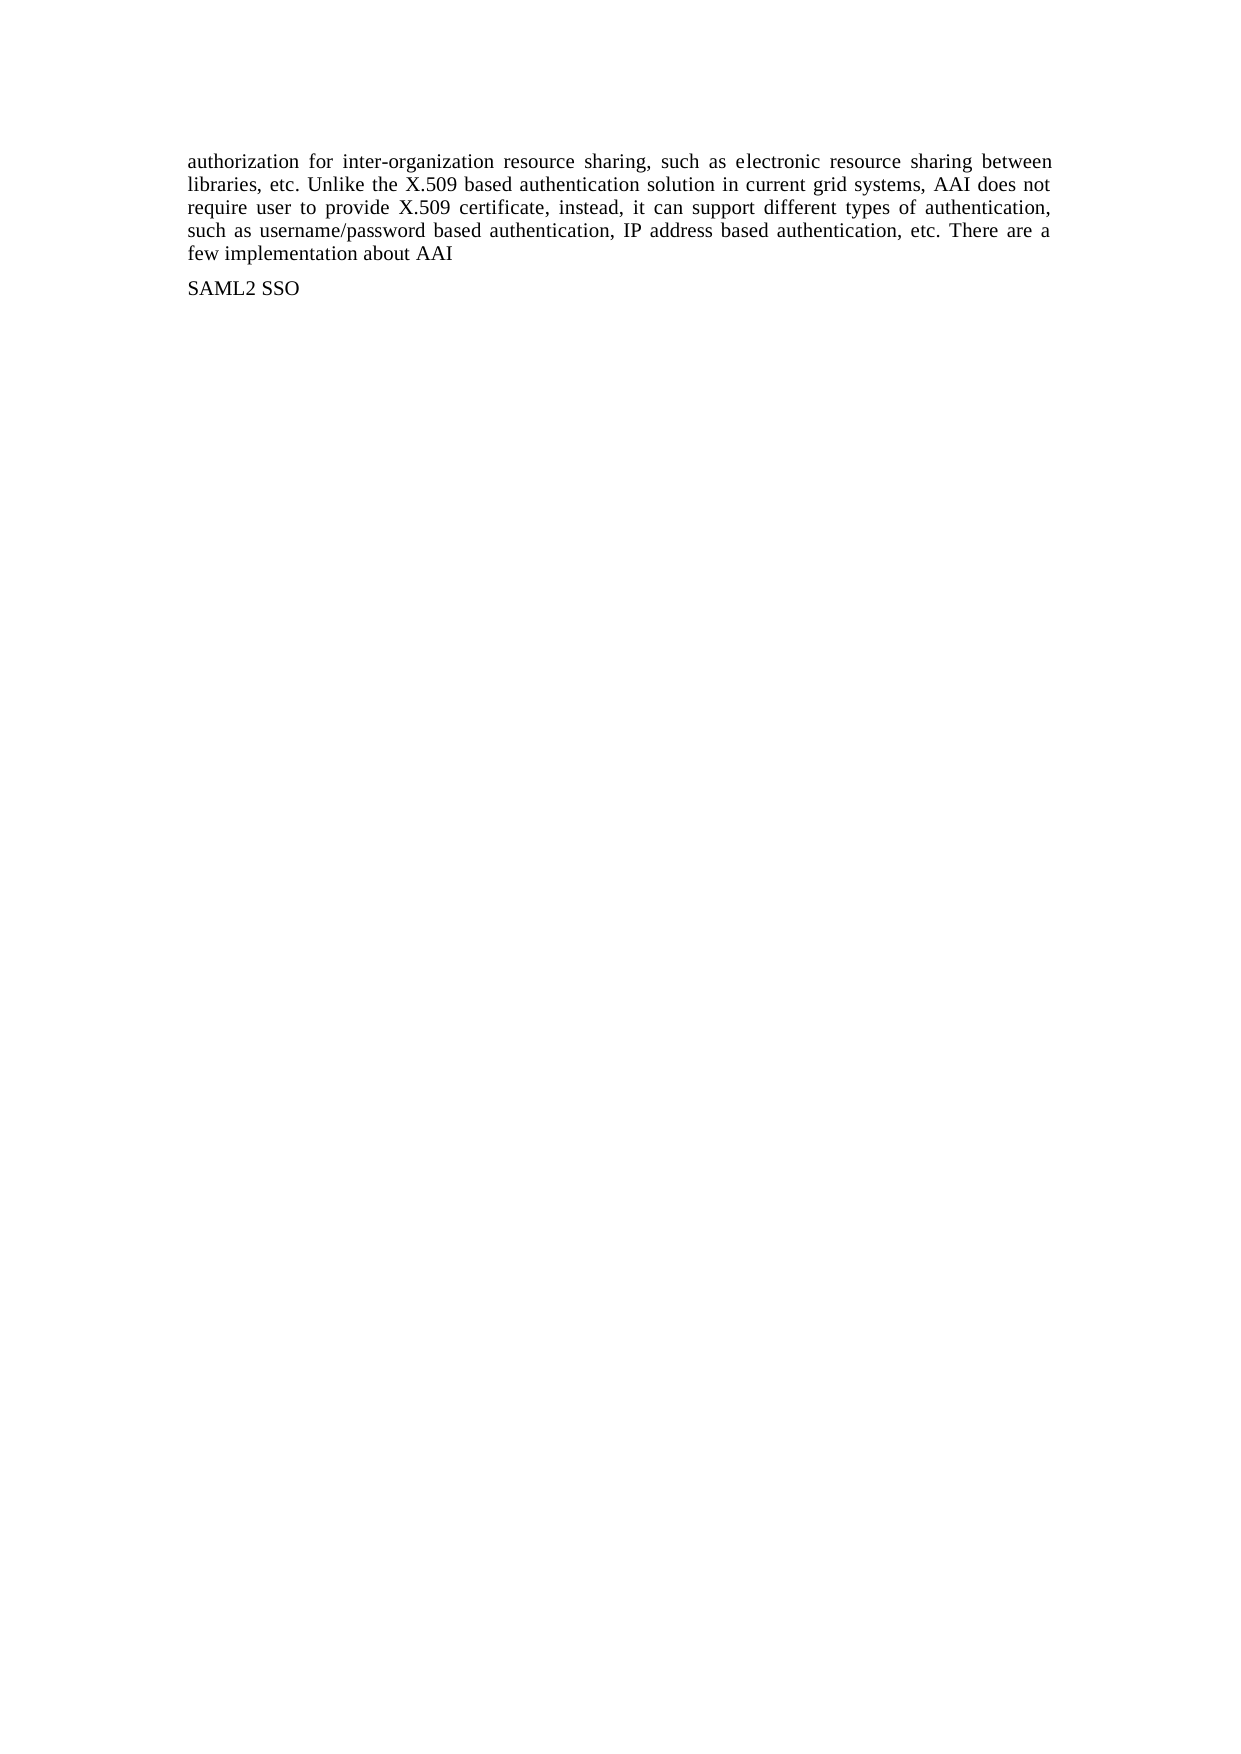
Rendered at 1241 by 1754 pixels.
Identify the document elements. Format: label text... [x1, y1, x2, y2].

text SAML2 SSO [187, 277, 1053, 300]
text authorization for inter-organization resource sharing, such as electronic resource sharing between libraries, etc. Unlike the X.509 based authentication solution in current grid systems, AAI does not require user to provide X.509 certificate, instead, it can support different types of authentication, such as username/password based authentication, IP address based authentication, etc. There are a few implementation about AAI [187, 150, 1053, 265]
